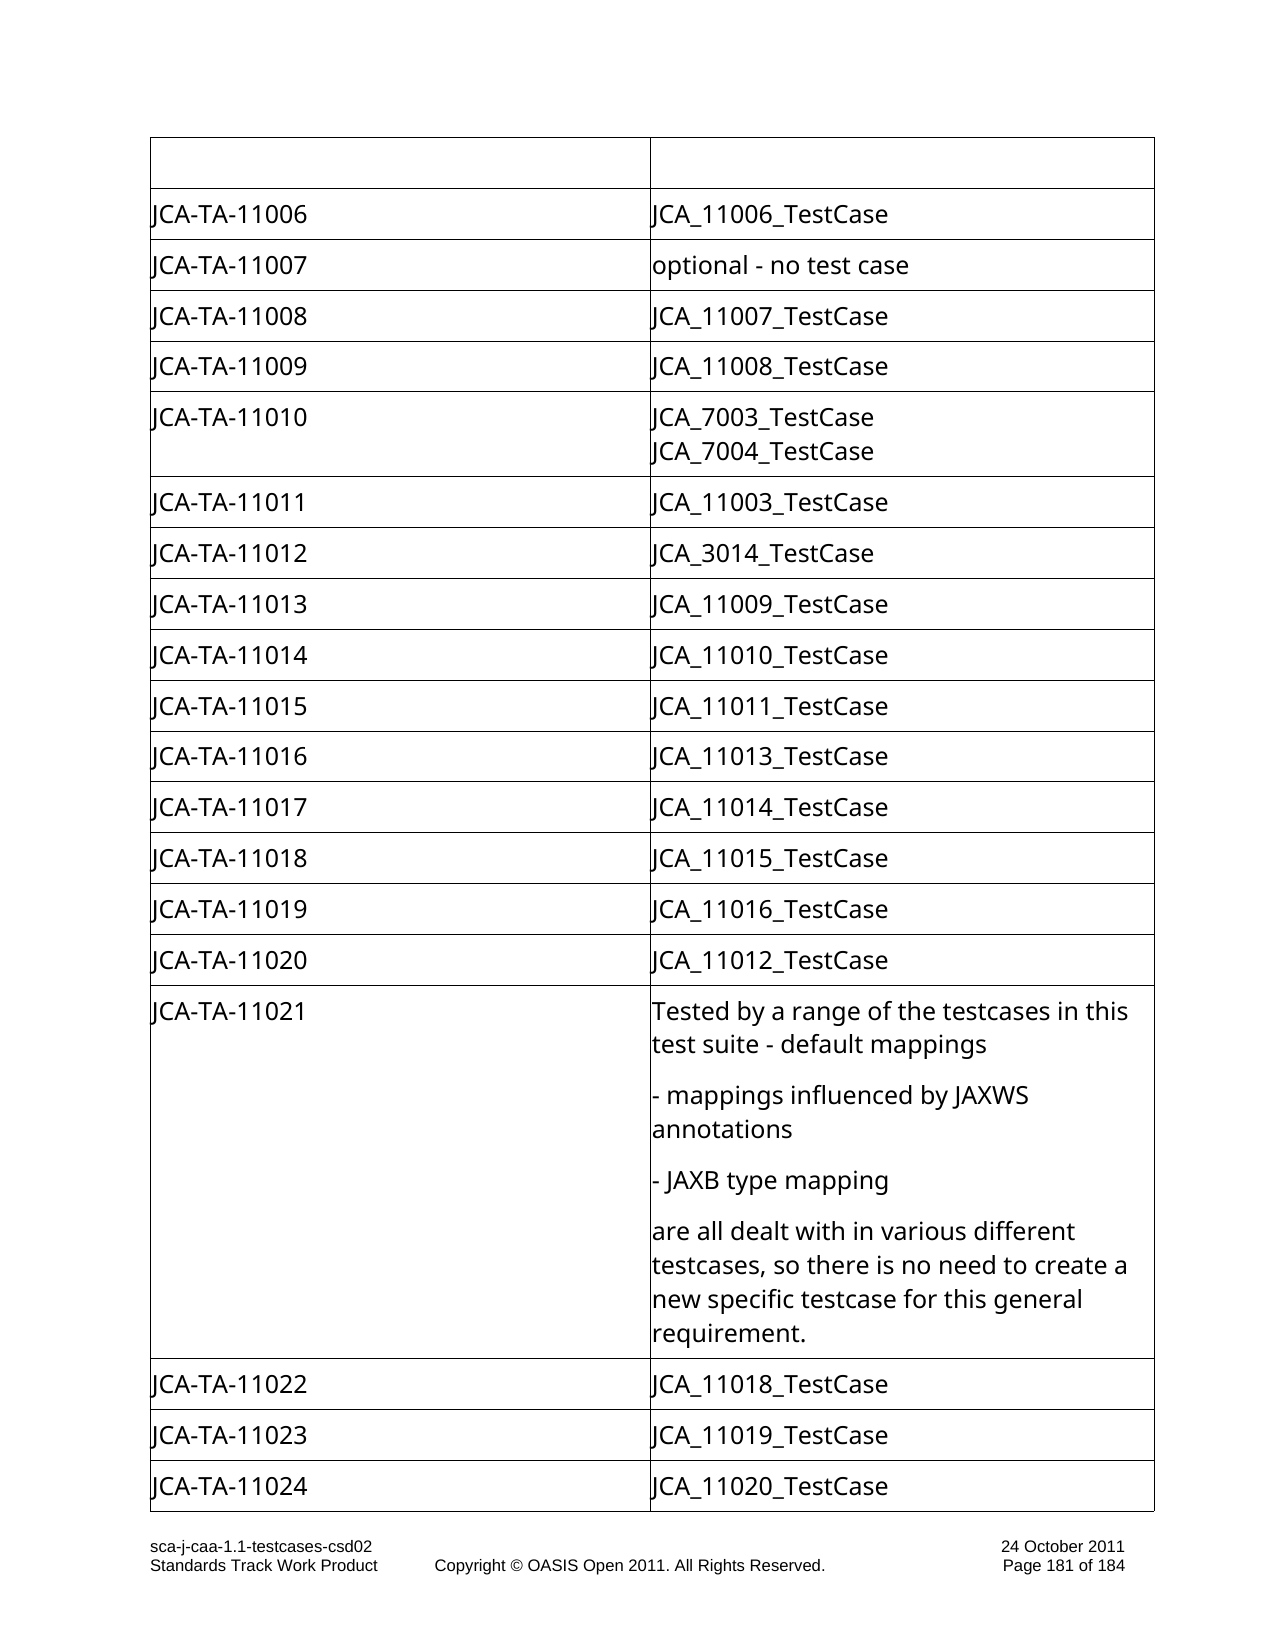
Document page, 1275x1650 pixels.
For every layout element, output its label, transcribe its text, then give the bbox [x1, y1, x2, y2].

table_cell JCA_11012_TestCase [651, 935, 1154, 985]
table_cell JCA_11016_TestCase [651, 884, 1154, 934]
table_cell JCA-TA-11008 [151, 291, 650, 341]
table_cell JCA-TA-11023 [151, 1410, 650, 1460]
table_cell JCA-TA-11020 [151, 935, 650, 985]
table_cell JCA_11009_TestCase [651, 579, 1154, 629]
table_cell JCA-TA-11006 [151, 189, 650, 239]
table_cell JCA_11020_TestCase [651, 1461, 1154, 1511]
table_cell JCA-TA-11015 [151, 681, 650, 731]
table_cell JCA-TA-11013 [151, 579, 650, 629]
table_cell JCA_11018_TestCase [651, 1359, 1154, 1409]
table_cell JCA-TA-11018 [151, 833, 650, 883]
table_cell [651, 138, 1154, 188]
table_cell [151, 138, 650, 188]
table_cell JCA_11013_TestCase [651, 732, 1154, 781]
table_cell JCA-TA-11021 [151, 986, 650, 1358]
table_cell JCA_11008_TestCase [651, 342, 1154, 391]
table_cell JCA-TA-11009 [151, 342, 650, 391]
table_cell JCA-TA-11019 [151, 884, 650, 934]
table_cell Tested by a range of the testcases in this test suite - default mappings - mappings influenced by JAXWS annotations - JAXB type mapping are all dealt with in various different testcases, so there is no need to create a new specific testcase for this general requirement. [651, 986, 1154, 1358]
table_cell JCA-TA-11011 [151, 477, 650, 527]
table_cell optional - no test case [651, 240, 1154, 290]
table_cell JCA_11014_TestCase [651, 782, 1154, 832]
table_cell JCA_11011_TestCase [651, 681, 1154, 731]
table_cell JCA_7003_TestCase JCA_7004_TestCase [651, 392, 1154, 476]
table_cell JCA_11006_TestCase [651, 189, 1154, 239]
table_cell JCA-TA-11024 [151, 1461, 650, 1511]
table_cell JCA-TA-11010 [151, 392, 650, 476]
table_cell JCA_11019_TestCase [651, 1410, 1154, 1460]
table_cell JCA-TA-11014 [151, 630, 650, 680]
table_cell JCA_11015_TestCase [651, 833, 1154, 883]
table_cell JCA_11007_TestCase [651, 291, 1154, 341]
table_cell JCA-TA-11007 [151, 240, 650, 290]
table_cell JCA-TA-11016 [151, 732, 650, 781]
table_cell JCA_3014_TestCase [651, 528, 1154, 578]
table_cell JCA-TA-11012 [151, 528, 650, 578]
table_cell JCA_11010_TestCase [651, 630, 1154, 680]
table_cell JCA-TA-11017 [151, 782, 650, 832]
table_cell JCA_11003_TestCase [651, 477, 1154, 527]
table_cell JCA-TA-11022 [151, 1359, 650, 1409]
